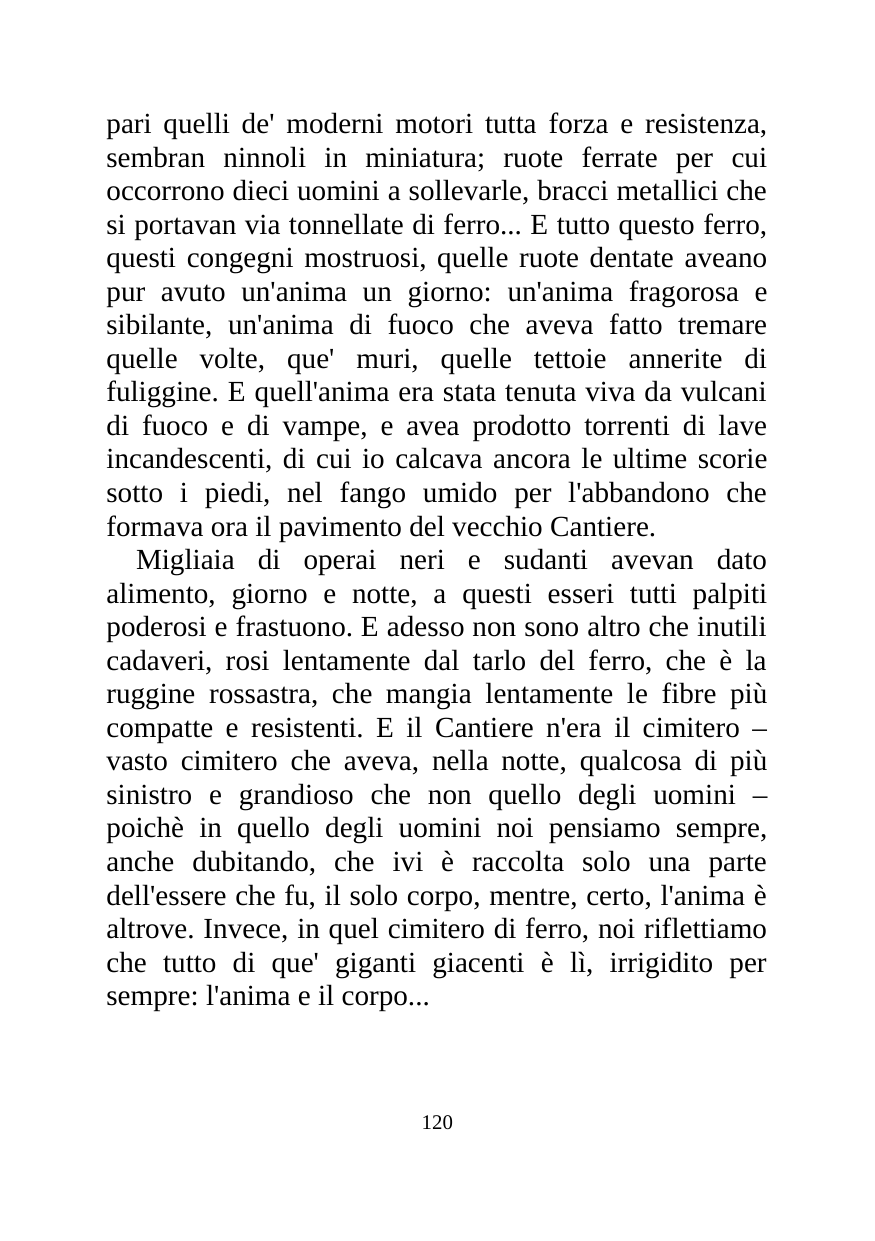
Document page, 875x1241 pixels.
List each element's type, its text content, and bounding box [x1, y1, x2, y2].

text Migliaia di operai neri e sudanti avevan dato alimento, giorno e notte, a questi esseri tutti palpiti poderosi e frastuono. E adesso non sono altro che inutili cadaveri, rosi lentamente dal tarlo del ferro, che è la ruggine rossastra, che mangia lentamente le fibre più compatte e resistenti. E il Cantiere n'era il cimitero – vasto cimitero che aveva, nella notte, qualcosa di più sinistro e grandioso che non quello degli uomini – poichè in quello degli uomini noi pensiamo sempre, anche dubitando, che ivi è raccolta solo una parte dell'essere che fu, il solo corpo, mentre, certo, l'anima è altrove. Invece, in quel cimitero di ferro, noi riflettiamo che tutto di que' giganti giacenti è lì, irrigidito per sempre: l'anima e il corpo... [106, 542, 768, 1012]
text pari quelli de' moderni motori tutta forza e resistenza, sembran ninnoli in miniatura; ruote ferrate per cui occorrono dieci uomini a sollevarle, bracci metallici che si portavan via tonnellate di ferro... E tutto questo ferro, questi congegni mostruosi, quelle ruote dentate aveano pur avuto un'anima un giorno: un'anima fragorosa e sibilante, un'anima di fuoco che aveva fatto tremare quelle volte, que' muri, quelle tettoie annerite di fuliggine. E quell'anima era stata tenuta viva da vulcani di fuoco e di vampe, e avea prodotto torrenti di lave incandescenti, di cui io calcava ancora le ultime scorie sotto i piedi, nel fango umido per l'abbandono che formava ora il pavimento del vecchio Cantiere. [106, 106, 768, 542]
